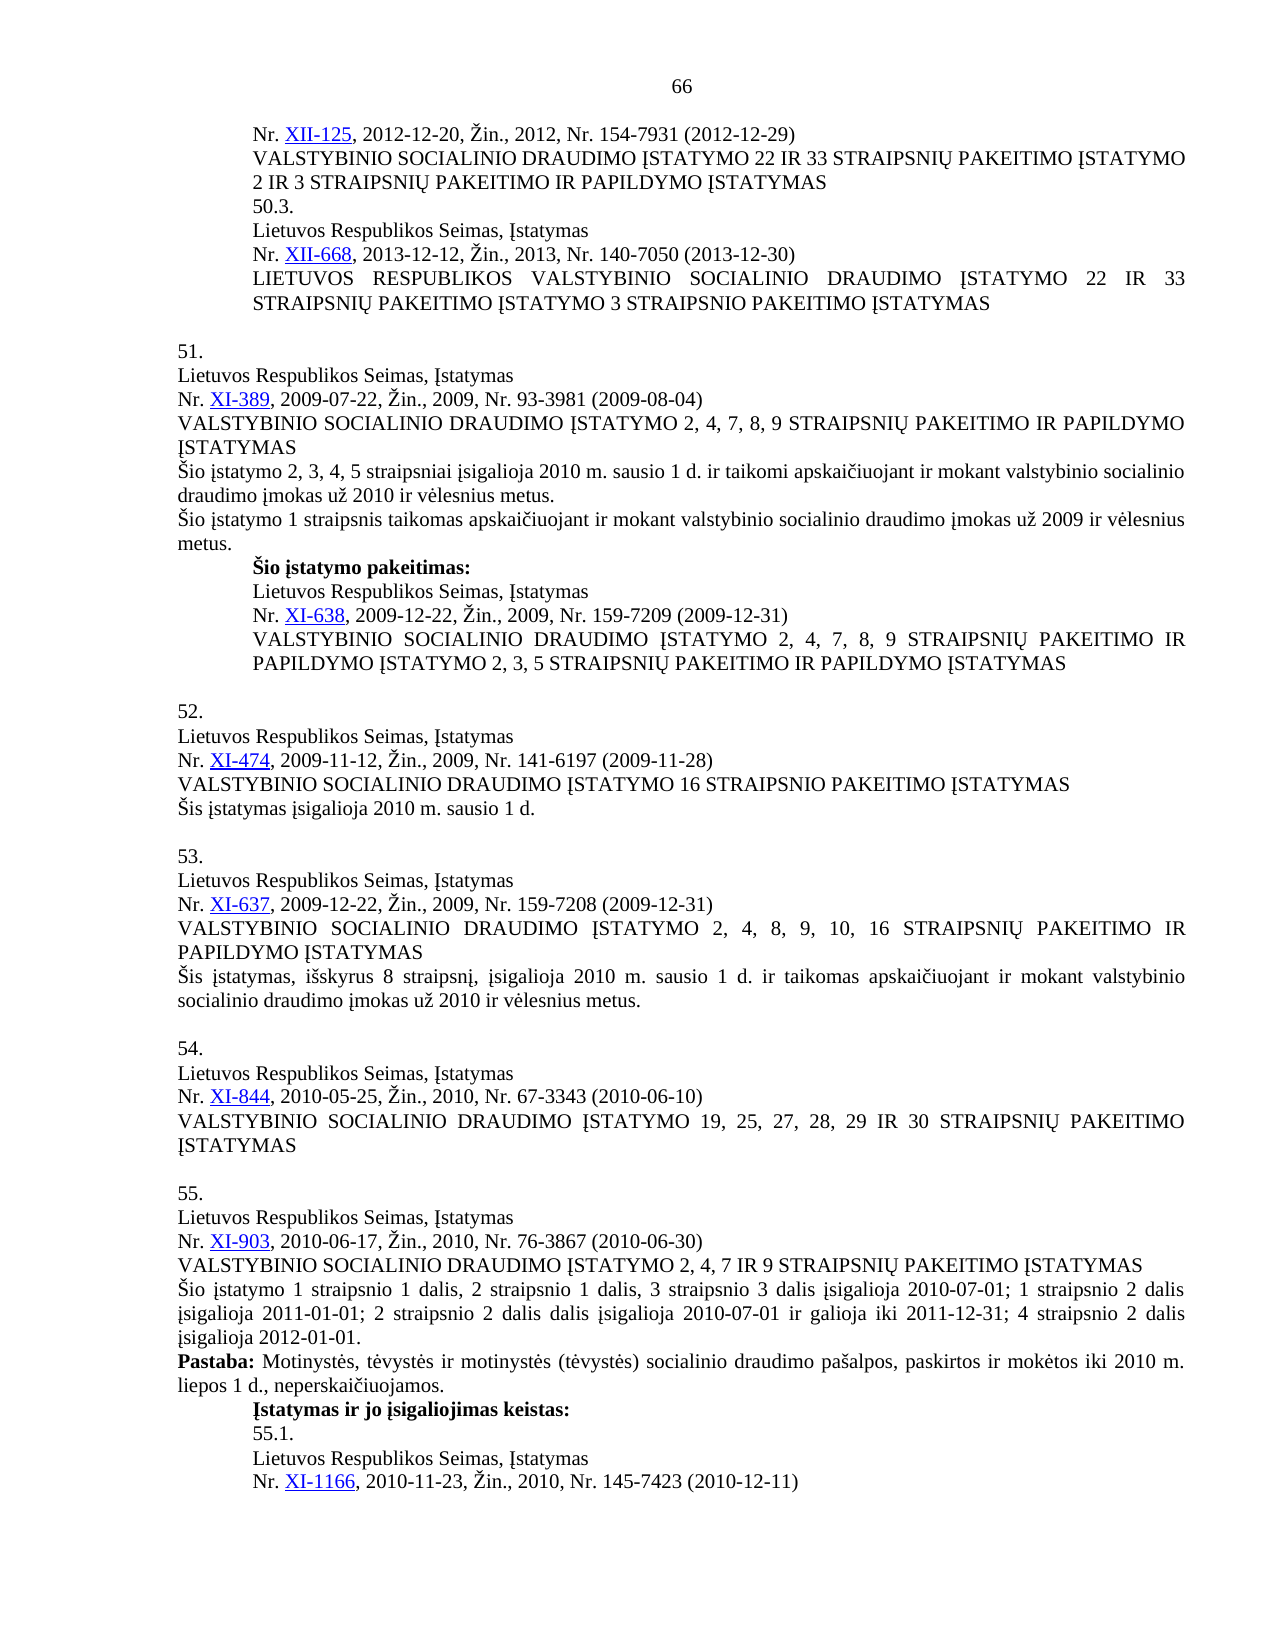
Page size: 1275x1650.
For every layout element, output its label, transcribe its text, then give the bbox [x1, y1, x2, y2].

text 53. [177, 844, 1186, 868]
text 55. [177, 1181, 1186, 1205]
text Lietuvos Respublikos Seimas, Įstatymas [177, 218, 1186, 242]
text Nr. XI-844, 2010-05-25, Žin., 2010, Nr. 67-3343 (2010-06-10) [177, 1084, 1186, 1108]
text Pastaba: Motinystės, tėvystės ir motinystės (tėvystės) socialinio draudimo pašalpos, paskirtos ir mokėtos iki 2010 m. liepos 1 d., neperskaičiuojamos. [177, 1349, 1186, 1397]
text Šis įstatymas įsigalioja 2010 m. sausio 1 d. [177, 796, 1186, 820]
text VALSTYBINIO SOCIALINIO DRAUDIMO ĮSTATYMO 2, 4, 8, 9, 10, 16 STRAIPSNIŲ PAKEITIMO IR PAPILDYMO ĮSTATYMAS [177, 916, 1186, 964]
text Lietuvos Respublikos Seimas, Įstatymas [177, 579, 1186, 603]
text Nr. XI-389, 2009-07-22, Žin., 2009, Nr. 93-3981 (2009-08-04) [177, 387, 1186, 411]
text VALSTYBINIO SOCIALINIO DRAUDIMO ĮSTATYMO 2, 4, 7, 8, 9 STRAIPSNIŲ PAKEITIMO IR PAPILDYMO ĮSTATYMO 2, 3, 5 STRAIPSNIŲ PAKEITIMO IR PAPILDYMO ĮSTATYMAS [252, 627, 1186, 675]
text Lietuvos Respublikos Seimas, Įstatymas [177, 1445, 1186, 1469]
text 52. [177, 699, 1186, 723]
text VALSTYBINIO SOCIALINIO DRAUDIMO ĮSTATYMO 2, 4, 7, 8, 9 STRAIPSNIŲ PAKEITIMO IR PAPILDYMO ĮSTATYMAS [177, 411, 1186, 459]
text Lietuvos Respublikos Seimas, Įstatymas [177, 723, 1186, 748]
text VALSTYBINIO SOCIALINIO DRAUDIMO ĮSTATYMO 19, 25, 27, 28, 29 IR 30 STRAIPSNIŲ PAKEITIMO ĮSTATYMAS [177, 1108, 1186, 1157]
text Įstatymas ir jo įsigaliojimas keistas: [177, 1397, 1186, 1421]
text 54. [177, 1036, 1186, 1060]
text LIETUVOS RESPUBLIKOS VALSTYBINIO SOCIALINIO DRAUDIMO ĮSTATYMO 22 IR 33 STRAIPSNIŲ PAKEITIMO ĮSTATYMO 3 STRAIPSNIO PAKEITIMO ĮSTATYMAS [252, 266, 1186, 314]
text 50.3. [177, 194, 1186, 218]
text Lietuvos Respublikos Seimas, Įstatymas [177, 1060, 1186, 1084]
text Nr. XII-125, 2012-12-20, Žin., 2012, Nr. 154-7931 (2012-12-29) [177, 122, 1186, 146]
text VALSTYBINIO SOCIALINIO DRAUDIMO ĮSTATYMO 22 IR 33 STRAIPSNIŲ PAKEITIMO ĮSTATYMO 2 IR 3 STRAIPSNIŲ PAKEITIMO IR PAPILDYMO ĮSTATYMAS [252, 146, 1186, 194]
text 51. [177, 338, 1186, 363]
text Šio įstatymo 1 straipsnio 1 dalis, 2 straipsnio 1 dalis, 3 straipsnio 3 dalis įsigalioja 2010-07-01; 1 straipsnio 2 dalis įsigalioja 2011-01-01; 2 straipsnio 2 dalis dalis įsigalioja 2010-07-01 ir galioja iki 2011-12-31; 4 straipsnio 2 dalis įsigalioja 2012-01-01. [177, 1277, 1186, 1349]
text 55.1. [177, 1421, 1186, 1445]
text VALSTYBINIO SOCIALINIO DRAUDIMO ĮSTATYMO 2, 4, 7 IR 9 STRAIPSNIŲ PAKEITIMO ĮSTATYMAS [177, 1253, 1186, 1277]
text Nr. XI-474, 2009-11-12, Žin., 2009, Nr. 141-6197 (2009-11-28) [177, 748, 1186, 772]
text Šio įstatymo pakeitimas: [177, 555, 1186, 579]
text VALSTYBINIO SOCIALINIO DRAUDIMO ĮSTATYMO 16 STRAIPSNIO PAKEITIMO ĮSTATYMAS [177, 772, 1186, 796]
text Nr. XI-903, 2010-06-17, Žin., 2010, Nr. 76-3867 (2010-06-30) [177, 1229, 1186, 1253]
text Lietuvos Respublikos Seimas, Įstatymas [177, 868, 1186, 892]
text Lietuvos Respublikos Seimas, Įstatymas [177, 363, 1186, 387]
text Nr. XI-638, 2009-12-22, Žin., 2009, Nr. 159-7209 (2009-12-31) [177, 603, 1186, 627]
text Nr. XI-637, 2009-12-22, Žin., 2009, Nr. 159-7208 (2009-12-31) [177, 892, 1186, 916]
text Lietuvos Respublikos Seimas, Įstatymas [177, 1205, 1186, 1229]
text Šio įstatymo 2, 3, 4, 5 straipsniai įsigalioja 2010 m. sausio 1 d. ir taikomi apskaičiuojant ir mokant valstybinio socialinio draudimo įmokas už 2010 ir vėlesnius metus. [177, 459, 1186, 507]
text Šis įstatymas, išskyrus 8 straipsnį, įsigalioja 2010 m. sausio 1 d. ir taikomas apskaičiuojant ir mokant valstybinio socialinio draudimo įmokas už 2010 ir vėlesnius metus. [177, 964, 1186, 1012]
text Šio įstatymo 1 straipsnis taikomas apskaičiuojant ir mokant valstybinio socialinio draudimo įmokas už 2009 ir vėlesnius metus. [177, 507, 1186, 555]
text Nr. XII-668, 2013-12-12, Žin., 2013, Nr. 140-7050 (2013-12-30) [177, 242, 1186, 266]
text Nr. XI-1166, 2010-11-23, Žin., 2010, Nr. 145-7423 (2010-12-11) [177, 1469, 1186, 1493]
